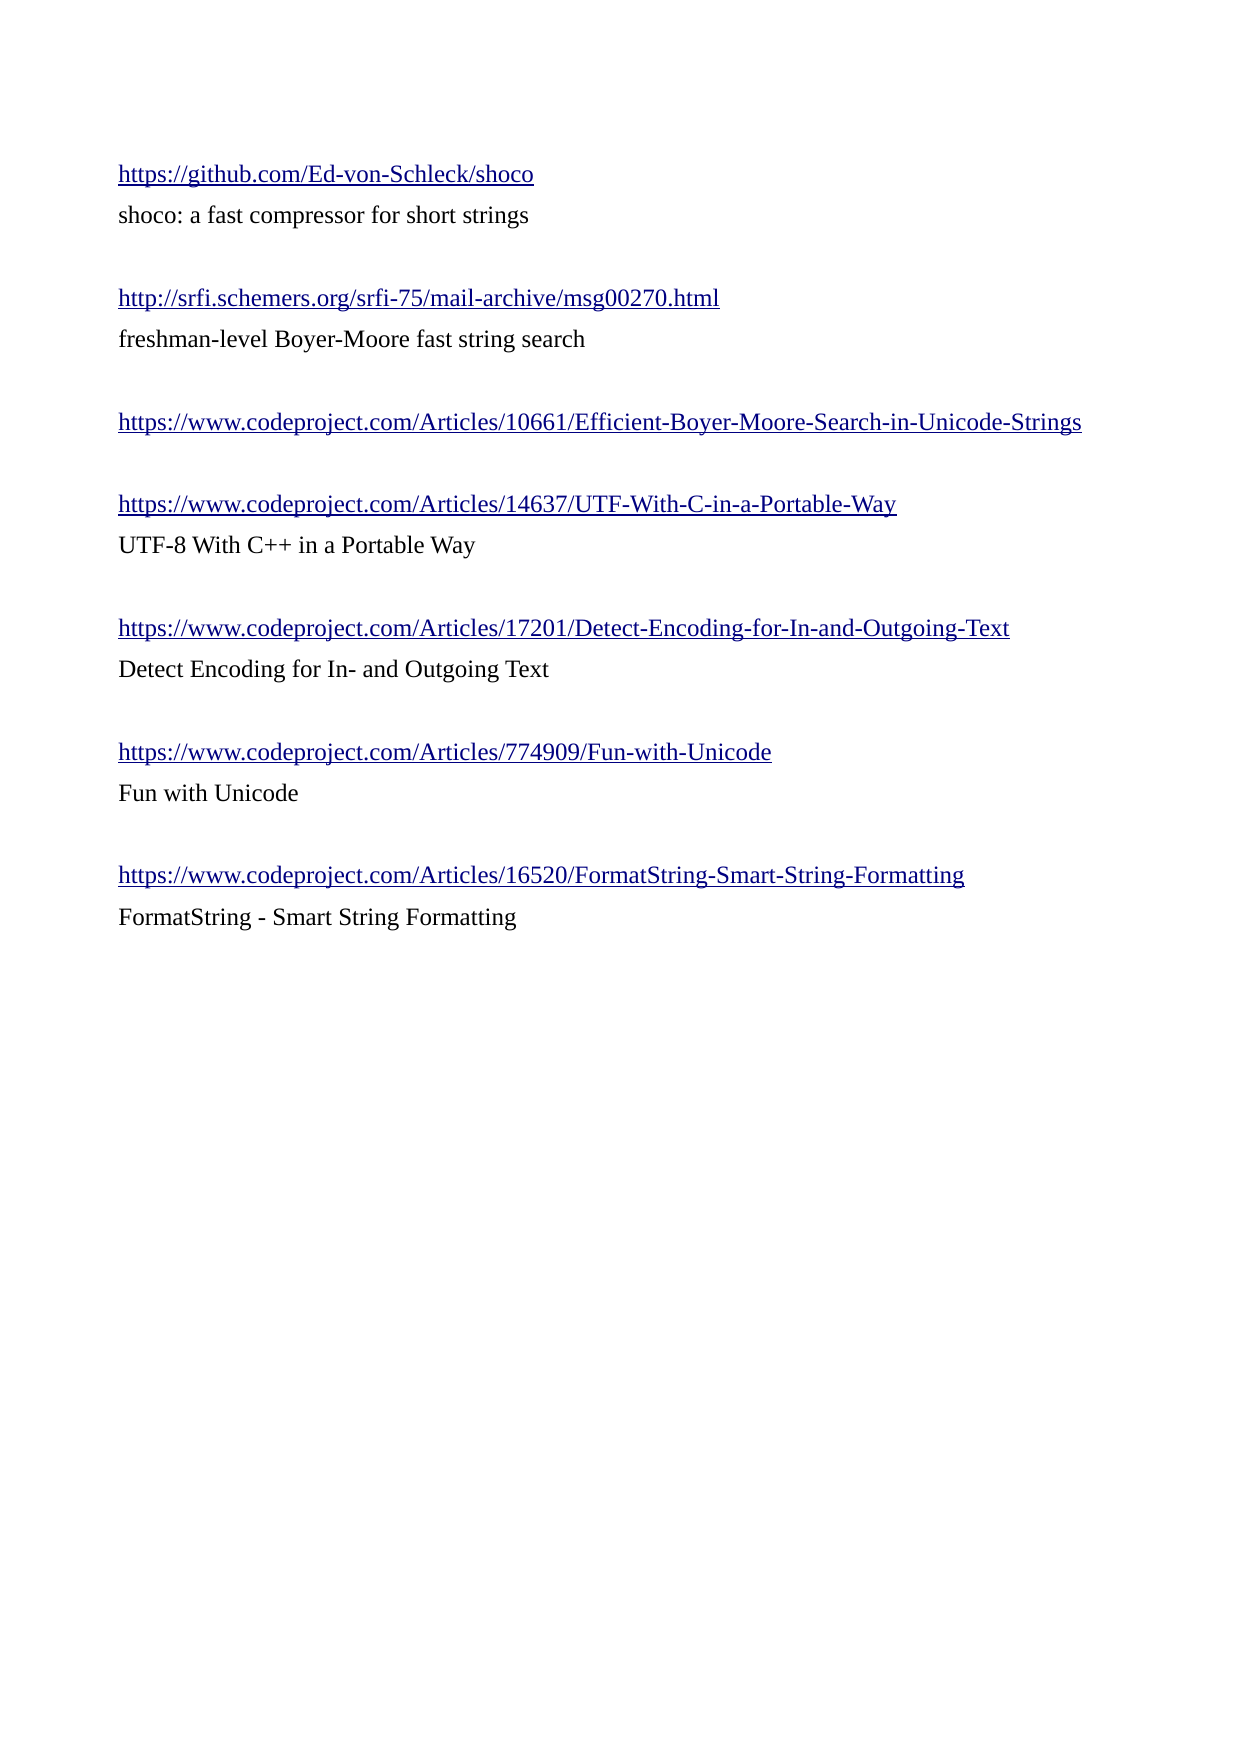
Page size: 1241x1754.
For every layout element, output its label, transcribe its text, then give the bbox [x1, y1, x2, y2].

text UTF-8 With C++ in a Portable Way [118, 531, 1122, 559]
text FormatString - Smart String Formatting [118, 902, 1122, 931]
text Fun with Unicode [118, 778, 1122, 807]
text shoco: a fast compressor for short strings [118, 201, 1122, 229]
text https://www.codeproject.com/Articles/774909/Fun-with-Unicode [118, 737, 1122, 766]
text http://srfi.schemers.org/srfi-75/mail-archive/msg00270.html [118, 283, 1122, 312]
text https://www.codeproject.com/Articles/17201/Detect-Encoding-for-In-and-Outgoing-Text [118, 613, 1122, 642]
text Detect Encoding for In- and Outgoing Text [118, 654, 1122, 683]
text https://www.codeproject.com/Articles/14637/UTF-With-C-in-a-Portable-Way [118, 489, 1122, 518]
text https://www.codeproject.com/Articles/10661/Efficient-Boyer-Moore-Search-in-Unicode-Strings [118, 407, 1122, 436]
text https://www.codeproject.com/Articles/16520/FormatString-Smart-String-Formatting [118, 861, 1122, 889]
text https://github.com/Ed-von-Schleck/shoco [118, 159, 1122, 188]
text freshman-level Boyer-Moore fast string search [118, 324, 1122, 353]
